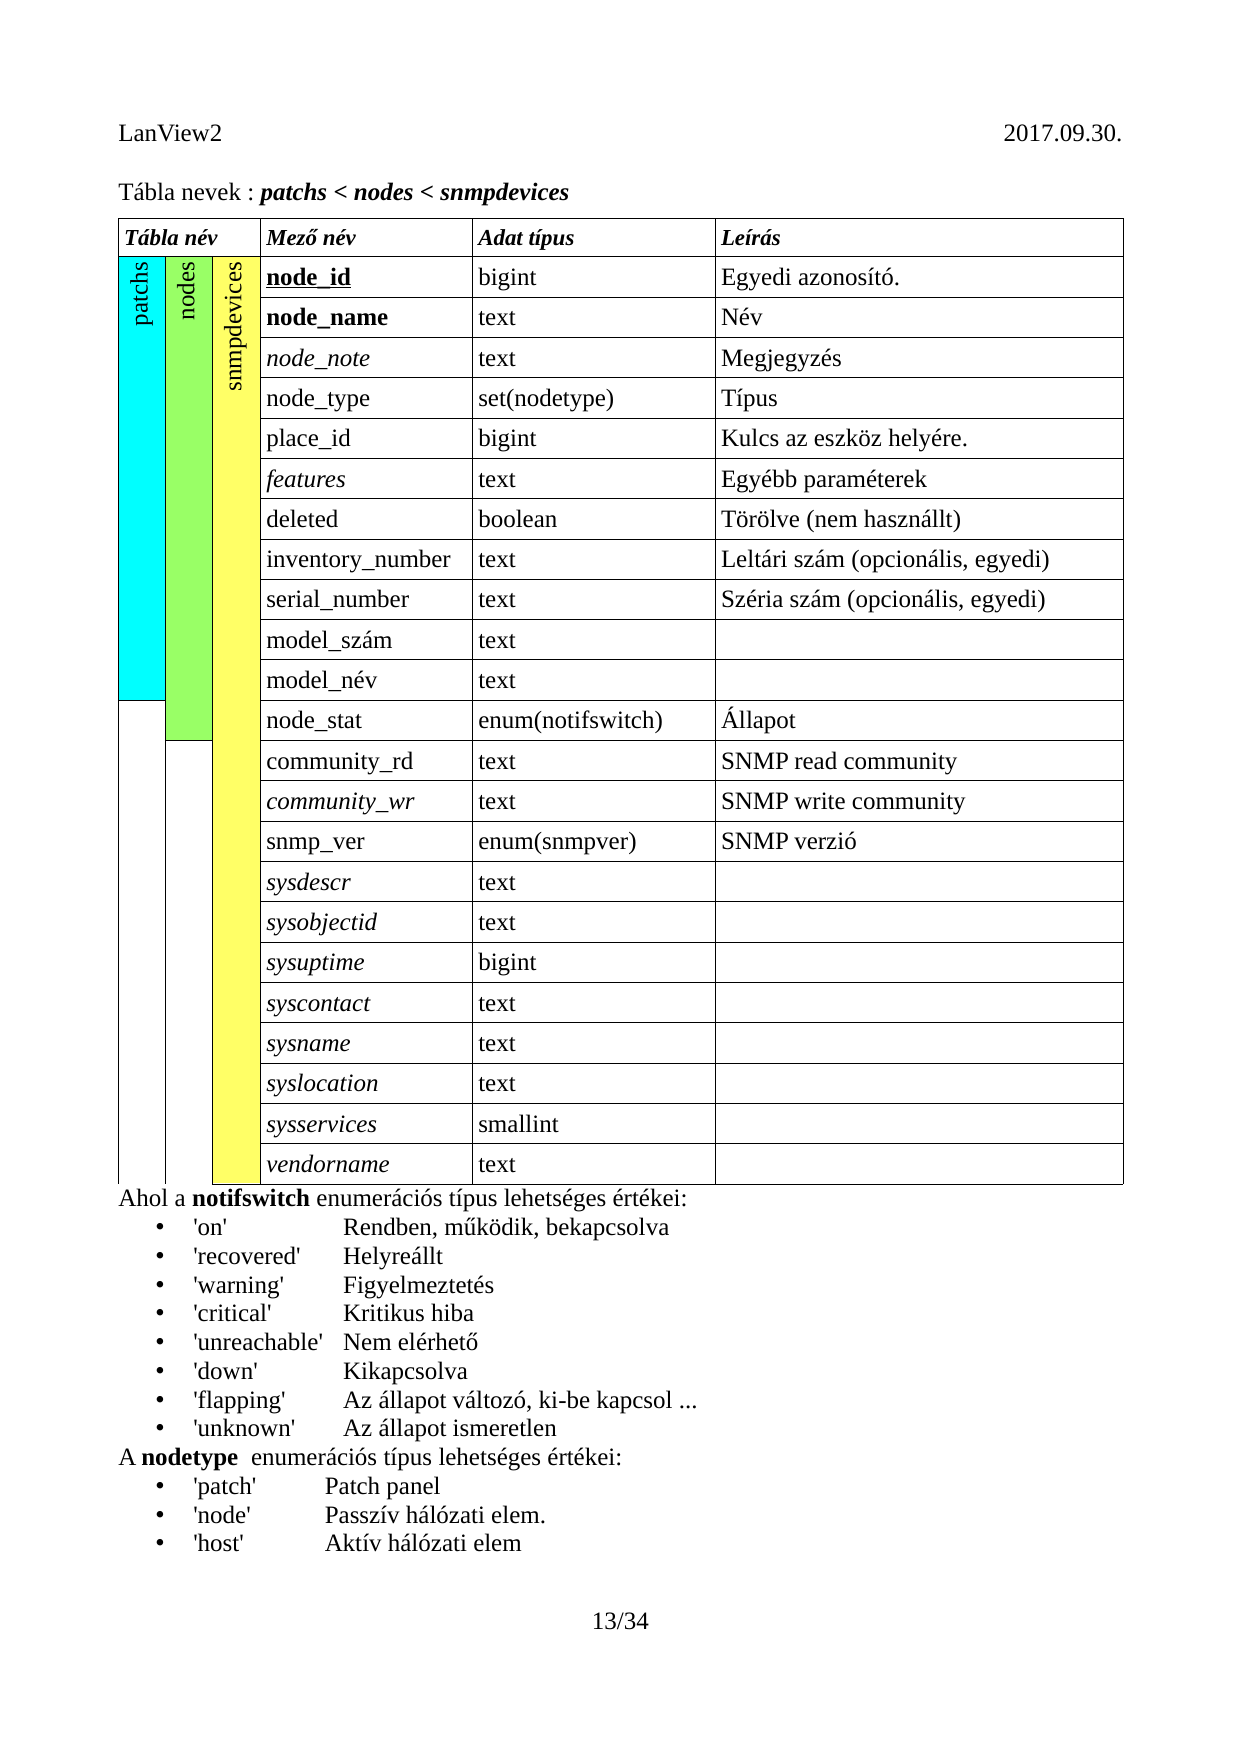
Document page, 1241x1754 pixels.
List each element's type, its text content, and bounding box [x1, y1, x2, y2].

table_cell smallint [473, 1104, 715, 1143]
table_cell model_szám [261, 620, 472, 659]
table_cell vendorname [261, 1144, 472, 1183]
table_cell [716, 902, 1123, 942]
table_cell [716, 620, 1123, 659]
table_cell SNMP read community [716, 741, 1123, 780]
table_cell Széria szám (opcionális, egyedi) [716, 580, 1123, 619]
table_cell sysuptime [261, 943, 472, 982]
table_cell [166, 741, 212, 1183]
text Tábla nevek : patchs < nodes < snmpdevices [118, 177, 1122, 206]
list 'node' Passzív hálózati elem. [156, 1500, 1122, 1528]
table_cell [716, 1023, 1123, 1062]
table_cell Megjegyzés [716, 338, 1123, 377]
table_cell node_type [261, 378, 472, 417]
list 'on' Rendben, működik, bekapcsolva [156, 1212, 1122, 1241]
table_cell community_rd [261, 741, 472, 780]
table_cell bigint [473, 257, 715, 297]
table_cell Leltári szám (opcionális, egyedi) [716, 540, 1123, 579]
table_cell Egyedi azonosító. [716, 257, 1123, 297]
table_cell sysobjectid [261, 902, 472, 942]
table_cell enum(notifswitch) [473, 701, 715, 740]
table_cell place_id [261, 419, 472, 458]
table_cell sysservices [261, 1104, 472, 1143]
table_cell bigint [473, 943, 715, 982]
table_cell text [473, 580, 715, 619]
list 'host' Aktív hálózati elem [156, 1528, 1122, 1557]
table_cell enum(snmpver) [473, 822, 715, 861]
table_cell set(nodetype) [473, 378, 715, 417]
table_cell syslocation [261, 1064, 472, 1103]
table_cell SNMP verzió [716, 822, 1123, 861]
table_header Mező név [261, 219, 472, 256]
table_cell [716, 1144, 1123, 1183]
table_cell [716, 1064, 1123, 1103]
table_cell text [473, 1144, 715, 1183]
table_cell text [473, 1064, 715, 1103]
table_cell serial_number [261, 580, 472, 619]
table_cell text [473, 660, 715, 700]
table_cell text [473, 781, 715, 821]
list 'flapping' Az állapot változó, ki-be kapcsol ... [156, 1385, 1122, 1413]
table_cell text [473, 338, 715, 377]
table_cell text [473, 620, 715, 659]
table_cell nodes [166, 257, 212, 740]
table_cell community_wr [261, 781, 472, 821]
table_cell [716, 943, 1123, 982]
table_header Adat típus [473, 219, 715, 256]
table_cell sysdescr [261, 862, 472, 901]
table_cell text [473, 459, 715, 498]
table_cell [716, 1104, 1123, 1143]
table_cell node_note [261, 338, 472, 377]
table_cell Típus [716, 378, 1123, 417]
table_cell Egyébb paraméterek [716, 459, 1123, 498]
table_header Leírás [716, 219, 1123, 256]
table_cell text [473, 902, 715, 942]
table_cell boolean [473, 499, 715, 538]
table_cell patchs [119, 257, 165, 700]
list 'recovered' Helyreállt [156, 1241, 1122, 1270]
table_cell text [473, 1023, 715, 1062]
table_cell node_name [261, 298, 472, 337]
table_header Tábla név [119, 219, 260, 256]
table_cell [119, 701, 165, 1183]
table_cell model_név [261, 660, 472, 700]
table_cell deleted [261, 499, 472, 538]
table_cell inventory_number [261, 540, 472, 579]
table_cell Törölve (nem használlt) [716, 499, 1123, 538]
table_cell Állapot [716, 701, 1123, 740]
table_cell Kulcs az eszköz helyére. [716, 419, 1123, 458]
table_cell syscontact [261, 983, 472, 1022]
table_cell snmp_ver [261, 822, 472, 861]
table_cell [716, 660, 1123, 700]
table_cell node_stat [261, 701, 472, 740]
list 'critical' Kritikus hiba [156, 1298, 1122, 1327]
table_cell text [473, 983, 715, 1022]
text Ahol a notifswitch enumerációs típus lehetséges értékei: [118, 1183, 1122, 1212]
text A nodetype enumerációs típus lehetséges értékei: [118, 1442, 1122, 1471]
table_cell [716, 862, 1123, 901]
table_cell text [473, 862, 715, 901]
table_cell bigint [473, 419, 715, 458]
list 'unknown' Az állapot ismeretlen [156, 1413, 1122, 1442]
table_cell sysname [261, 1023, 472, 1062]
list 'unreachable' Nem elérhető [156, 1327, 1122, 1356]
list 'warning' Figyelmeztetés [156, 1270, 1122, 1298]
table_cell snmpdevices [213, 257, 260, 1183]
table_cell features [261, 459, 472, 498]
table_cell text [473, 741, 715, 780]
table_cell text [473, 298, 715, 337]
table_cell node_id [261, 257, 472, 297]
table_cell SNMP write community [716, 781, 1123, 821]
table_cell [716, 983, 1123, 1022]
list 'patch' Patch panel [156, 1471, 1122, 1500]
table_cell Név [716, 298, 1123, 337]
list 'down' Kikapcsolva [156, 1356, 1122, 1385]
table_cell text [473, 540, 715, 579]
